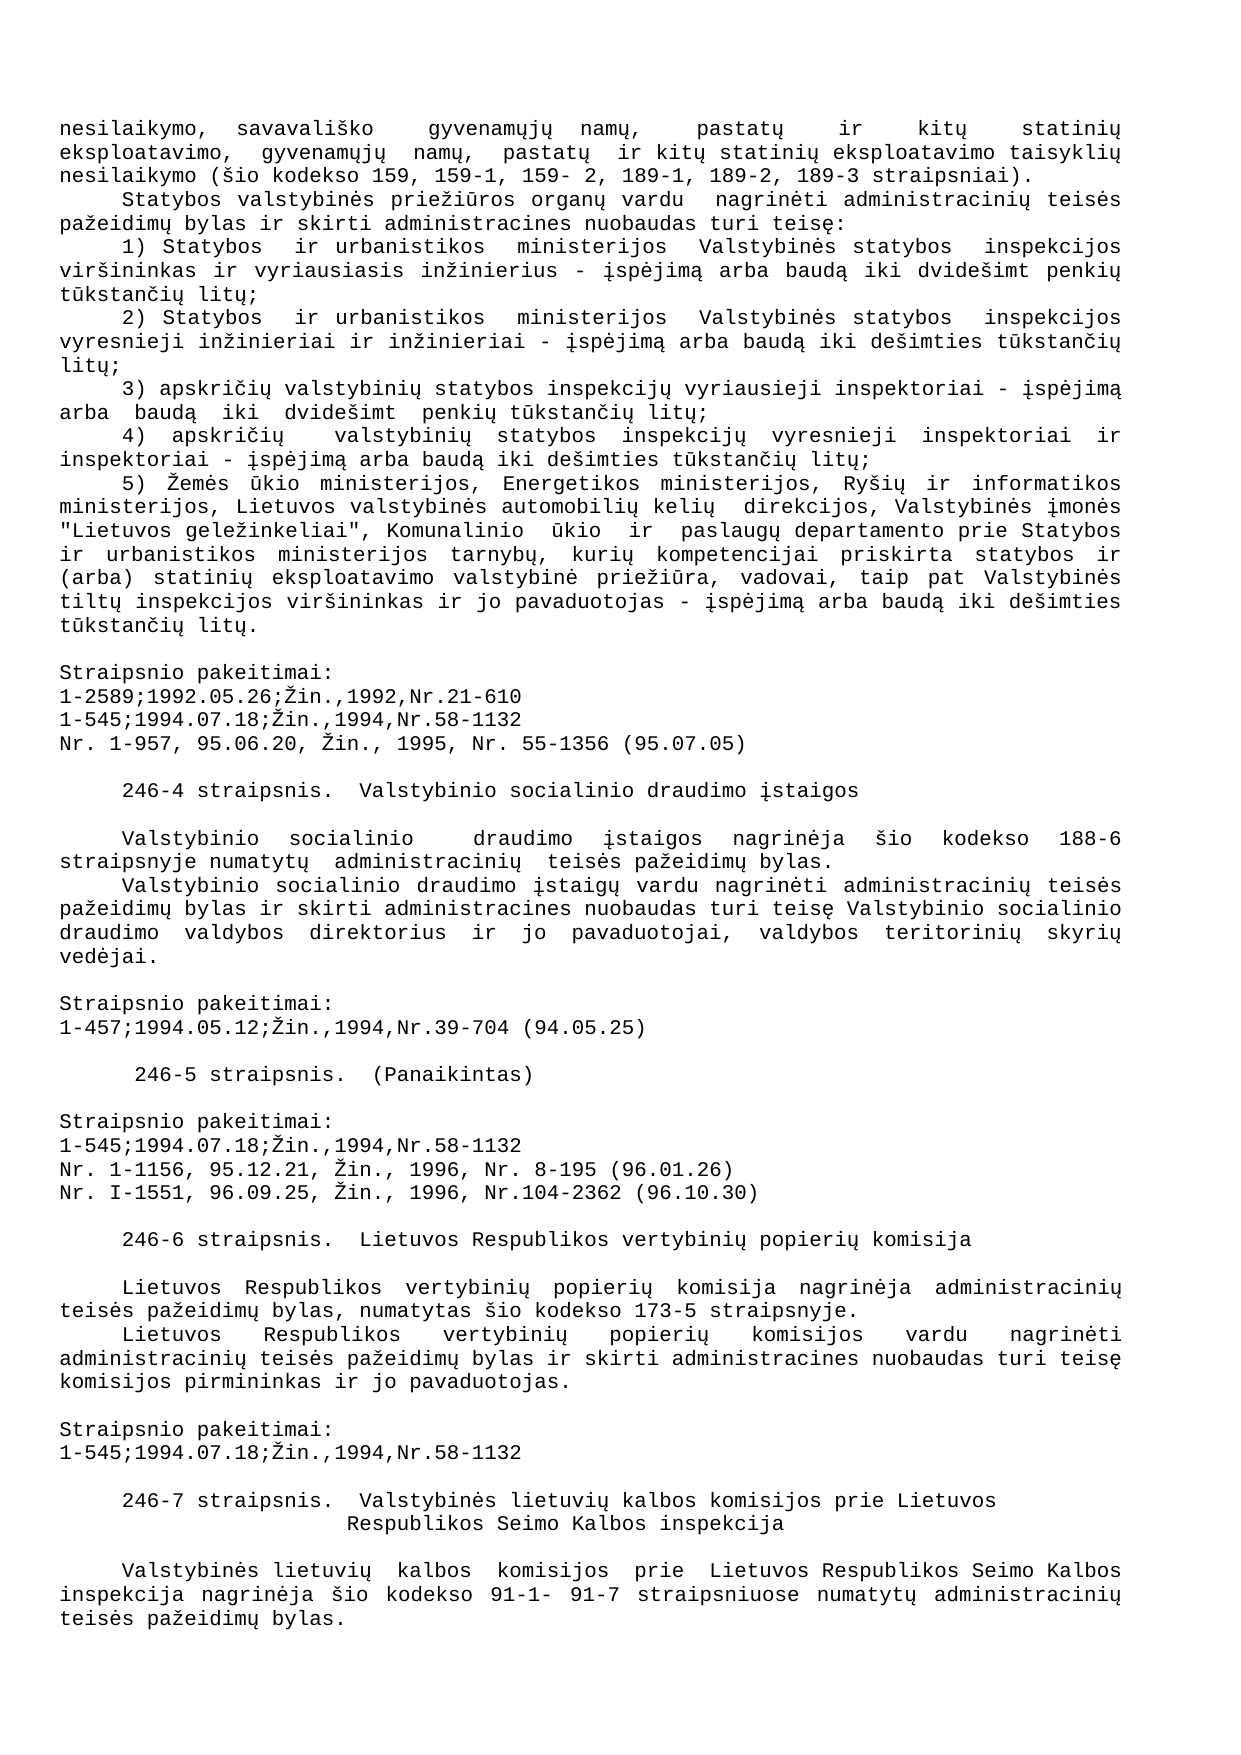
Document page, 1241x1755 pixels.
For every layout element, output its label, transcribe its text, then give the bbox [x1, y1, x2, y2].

text Valstybinio socialinio draudimo įstaigos nagrinėja šio kodekso 188-6 straipsnyje numatytų administracinių teisės pažeidimų bylas. [59, 827, 1122, 875]
text Statybos valstybinės priežiūros organų vardu nagrinėti administracinių teisės pažeidimų bylas ir skirti administracines nuobaudas turi teisę: [59, 189, 1122, 236]
text Straipsnio pakeitimai: [59, 662, 1122, 686]
text Respublikos Seimo Kalbos inspekcija [59, 1513, 1122, 1537]
text nesilaikymo, savavališko gyvenamųjų namų, pastatų ir kitų statinių eksploatavimo, gyvenamųjų namų, pastatų ir kitų statinių eksploatavimo taisyklių nesilaikymo (šio kodekso 159, 159-1, 159- 2, 189-1, 189-2, 189-3 straipsniai). [59, 118, 1122, 189]
text 246-5 straipsnis. (Panaikintas) [59, 1064, 1122, 1088]
text 3) apskričių valstybinių statybos inspekcijų vyriausieji inspektoriai - įspėjimą arba baudą iki dvidešimt penkių tūkstančių litų; [59, 378, 1122, 426]
text Valstybinio socialinio draudimo įstaigų vardu nagrinėti administracinių teisės pažeidimų bylas ir skirti administracines nuobaudas turi teisę Valstybinio socialinio draudimo valdybos direktorius ir jo pavaduotojai, valdybos teritorinių skyrių vedėjai. [59, 875, 1122, 969]
text 1) Statybos ir urbanistikos ministerijos Valstybinės statybos inspekcijos viršininkas ir vyriausiasis inžinierius - įspėjimą arba baudą iki dvidešimt penkių tūkstančių litų; [59, 236, 1122, 307]
text Valstybinės lietuvių kalbos komisijos prie Lietuvos Respublikos Seimo Kalbos inspekcija nagrinėja šio kodekso 91-1- 91-7 straipsniuose numatytų administracinių teisės pažeidimų bylas. [59, 1561, 1122, 1631]
text Lietuvos Respublikos vertybinių popierių komisijos vardu nagrinėti administracinių teisės pažeidimų bylas ir skirti administracines nuobaudas turi teisę komisijos pirmininkas ir jo pavaduotojas. [59, 1324, 1122, 1395]
text 246-7 straipsnis. Valstybinės lietuvių kalbos komisijos prie Lietuvos [59, 1489, 1122, 1513]
text 1-545;1994.07.18;Žin.,1994,Nr.58-1132 [59, 1135, 1122, 1158]
text 246-6 straipsnis. Lietuvos Respublikos vertybinių popierių komisija [59, 1229, 1122, 1253]
text 5) Žemės ūkio ministerijos, Energetikos ministerijos, Ryšių ir informatikos ministerijos, Lietuvos valstybinės automobilių kelių direkcijos, Valstybinės įmonės "Lietuvos geležinkeliai", Komunalinio ūkio ir paslaugų departamento prie Statybos ir urbanistikos ministerijos tarnybų, kurių kompetencijai priskirta statybos ir (arba) statinių eksploatavimo valstybinė priežiūra, vadovai, taip pat Valstybinės tiltų inspekcijos viršininkas ir jo pavaduotojas - įspėjimą arba baudą iki dešimties tūkstančių litų. [59, 473, 1122, 638]
text Straipsnio pakeitimai: [59, 993, 1122, 1017]
text Straipsnio pakeitimai: [59, 1111, 1122, 1135]
text 246-4 straipsnis. Valstybinio socialinio draudimo įstaigos [59, 780, 1122, 804]
text Nr. 1-1156, 95.12.21, Žin., 1996, Nr. 8-195 (96.01.26) [59, 1158, 1122, 1182]
text Nr. 1-957, 95.06.20, Žin., 1995, Nr. 55-1356 (95.07.05) [59, 733, 1122, 757]
text 2) Statybos ir urbanistikos ministerijos Valstybinės statybos inspekcijos vyresnieji inžinieriai ir inžinieriai - įspėjimą arba baudą iki dešimties tūkstančių litų; [59, 307, 1122, 378]
text Straipsnio pakeitimai: [59, 1419, 1122, 1442]
text 1-457;1994.05.12;Žin.,1994,Nr.39-704 (94.05.25) [59, 1017, 1122, 1040]
text 1-545;1994.07.18;Žin.,1994,Nr.58-1132 [59, 1442, 1122, 1466]
text 4) apskričių valstybinių statybos inspekcijų vyresnieji inspektoriai ir inspektoriai - įspėjimą arba baudą iki dešimties tūkstančių litų; [59, 426, 1122, 473]
text 1-2589;1992.05.26;Žin.,1992,Nr.21-610 [59, 686, 1122, 709]
text Nr. I-1551, 96.09.25, Žin., 1996, Nr.104-2362 (96.10.30) [59, 1182, 1122, 1206]
text 1-545;1994.07.18;Žin.,1994,Nr.58-1132 [59, 709, 1122, 733]
text Lietuvos Respublikos vertybinių popierių komisija nagrinėja administracinių teisės pažeidimų bylas, numatytas šio kodekso 173-5 straipsnyje. [59, 1277, 1122, 1324]
